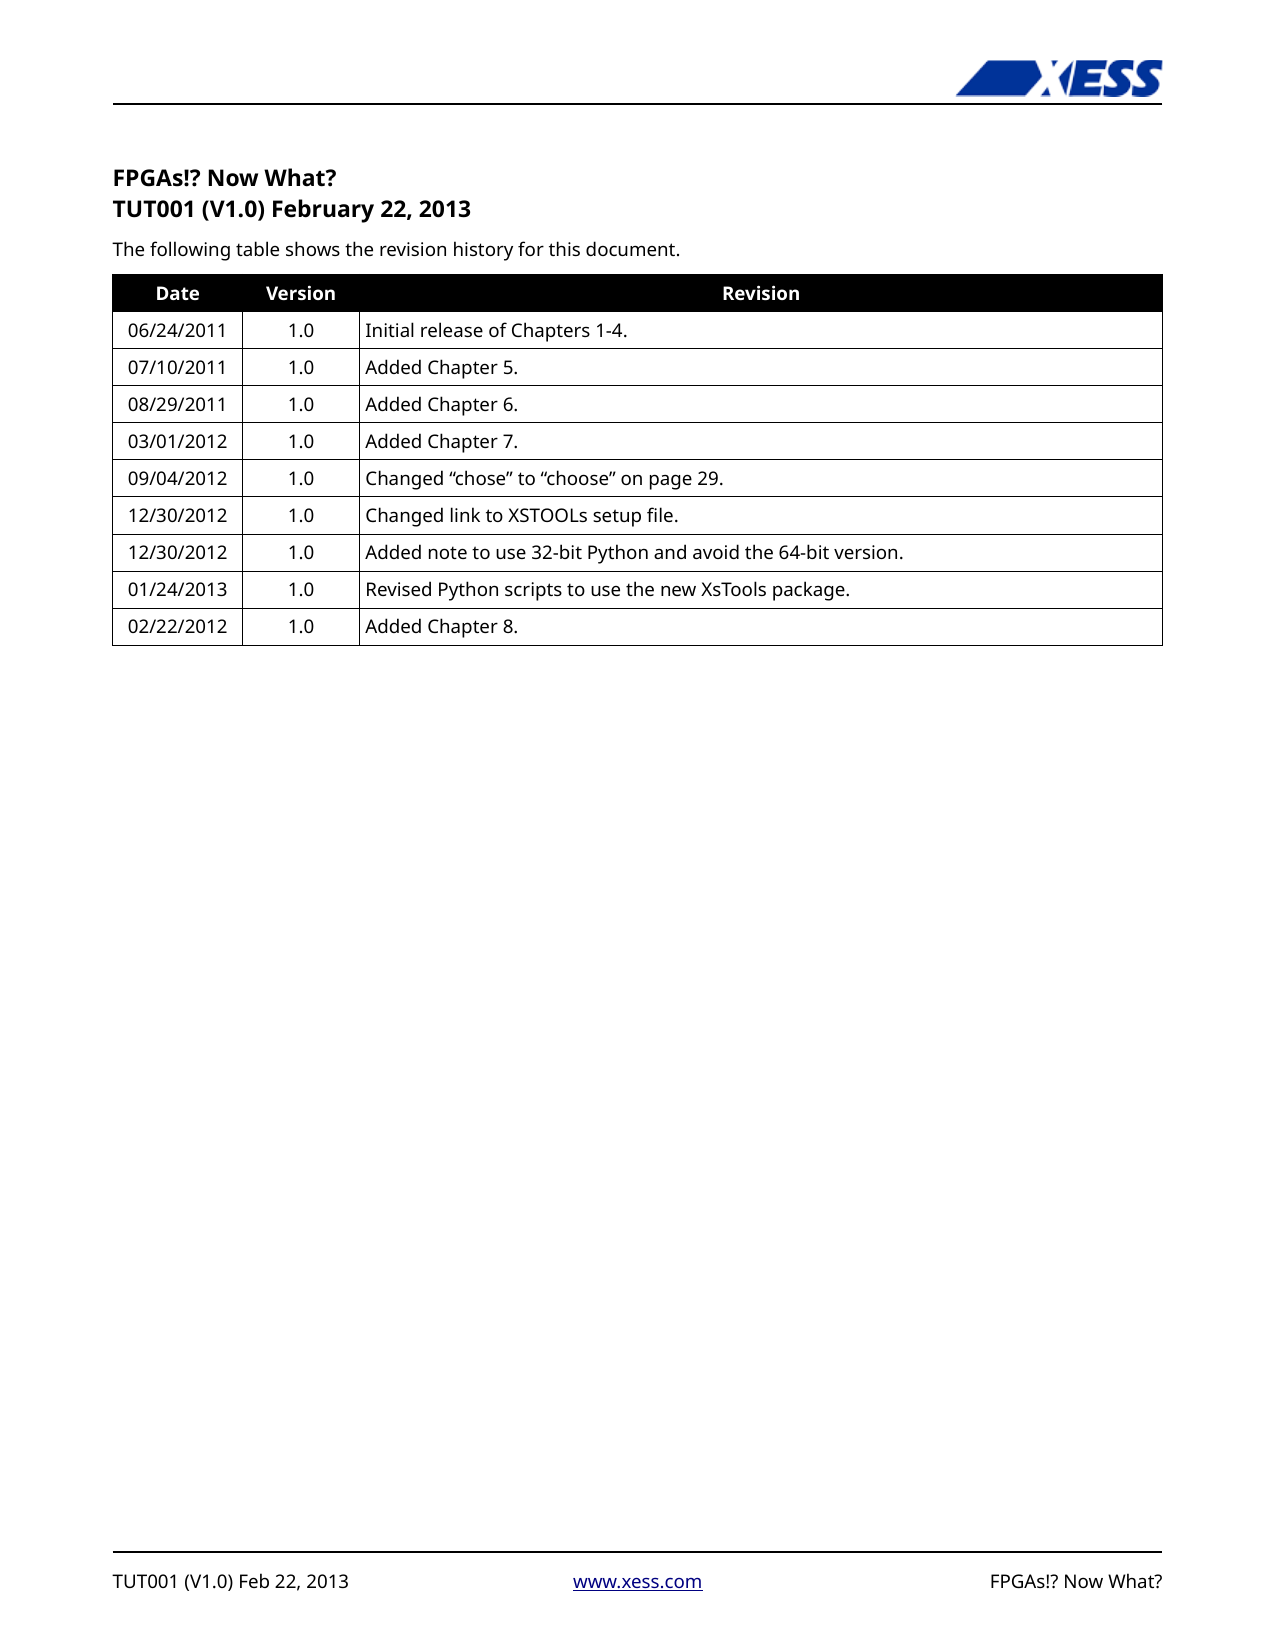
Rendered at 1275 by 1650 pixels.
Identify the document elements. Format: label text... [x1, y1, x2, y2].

table_cell 06/24/2011 [113, 312, 242, 348]
table_cell 12/30/2012 [113, 497, 242, 533]
table_cell 1.0 [243, 386, 359, 422]
text The following table shows the revision history for this document. [112, 236, 1162, 262]
table_cell Added Chapter 5. [360, 349, 1162, 385]
table_cell 12/30/2012 [113, 535, 242, 571]
table_cell 1.0 [243, 497, 359, 533]
table_cell 08/29/2011 [113, 386, 242, 422]
text FPGAs!? Now What? TUT001 (V1.0) February 22, 2013 [112, 162, 1162, 224]
table_cell Added Chapter 7. [360, 423, 1162, 459]
table_header Version [243, 275, 359, 311]
table_cell Initial release of Chapters 1-4. [360, 312, 1162, 348]
table_cell Added Chapter 8. [360, 609, 1162, 645]
table_cell 1.0 [243, 460, 359, 496]
table_header Date [113, 275, 242, 311]
table_cell Added Chapter 6. [360, 386, 1162, 422]
table_cell 02/22/2012 [113, 609, 242, 645]
table_cell Revised Python scripts to use the new XsTools package. [360, 572, 1162, 608]
table_cell 03/01/2012 [113, 423, 242, 459]
table_cell 1.0 [243, 349, 359, 385]
table_cell 1.0 [243, 423, 359, 459]
table_cell 07/10/2011 [113, 349, 242, 385]
table_header Revision [360, 275, 1162, 311]
table_cell 1.0 [243, 572, 359, 608]
table_cell 1.0 [243, 609, 359, 645]
table_cell Added note to use 32-bit Python and avoid the 64-bit version. [360, 535, 1162, 571]
table_cell 1.0 [243, 535, 359, 571]
table_cell Changed “chose” to “choose” on page 29. [360, 460, 1162, 496]
table_cell 01/24/2013 [113, 572, 242, 608]
table_cell Changed link to XSTOOLs setup file. [360, 497, 1162, 533]
table_cell 1.0 [243, 312, 359, 348]
picture [955, 60, 1163, 97]
table_cell 09/04/2012 [113, 460, 242, 496]
